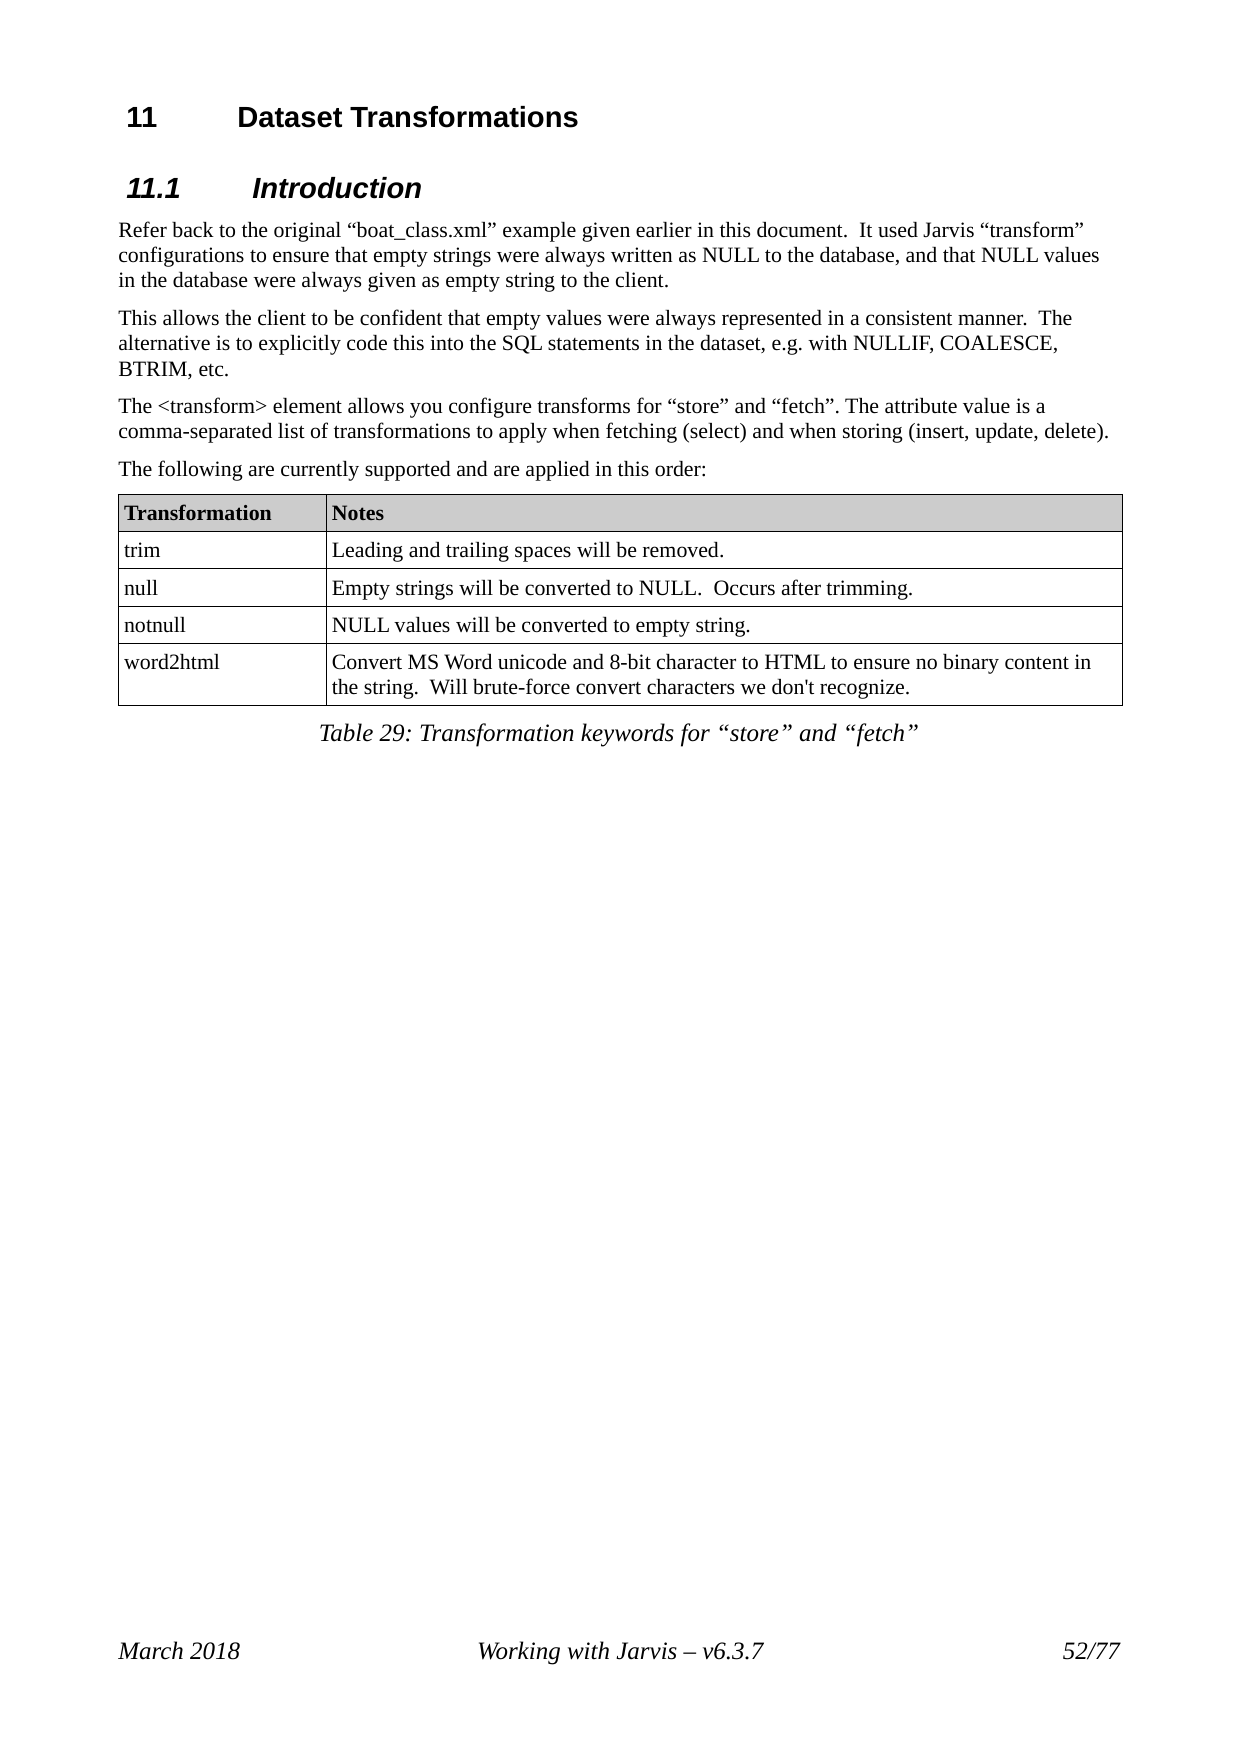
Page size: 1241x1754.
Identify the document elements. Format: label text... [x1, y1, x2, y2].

subtitle Introduction [118, 171, 1122, 204]
table_cell Leading and trailing spaces will be removed. [327, 532, 1122, 568]
subtitle Dataset Transformations [118, 100, 1122, 133]
text The following are currently supported and are applied in this order: [118, 456, 1122, 481]
table_cell notnull [119, 607, 326, 643]
table_cell null [119, 569, 326, 606]
table_cell trim [119, 532, 326, 568]
table_header Transformation [119, 495, 326, 531]
table_cell Convert MS Word unicode and 8-bit character to HTML to ensure no binary content in the string. Will brute-force convert characters we don't recognize. [327, 644, 1122, 705]
text Table 29: Transformation keywords for “store” and “fetch” [118, 718, 1122, 747]
text The <transform> element allows you configure transforms for “store” and “fetch”. The attribute value is a comma-separated list of transformations to apply when fetching (select) and when storing (insert, update, delete). [118, 393, 1122, 444]
text This allows the client to be confident that empty values were always represented in a consistent manner. The alternative is to explicitly code this into the SQL statements in the dataset, e.g. with NULLIF, COALESCE, BTRIM, etc. [118, 305, 1122, 381]
text Refer back to the original “boat_class.xml” example given earlier in this document. It used Jarvis “transform” configurations to ensure that empty strings were always written as NULL to the database, and that NULL values in the database were always given as empty string to the client. [118, 217, 1122, 293]
table_cell Empty strings will be converted to NULL. Occurs after trimming. [327, 569, 1122, 606]
table_header Notes [327, 495, 1122, 531]
table_cell word2html [119, 644, 326, 705]
table_cell NULL values will be converted to empty string. [327, 607, 1122, 643]
